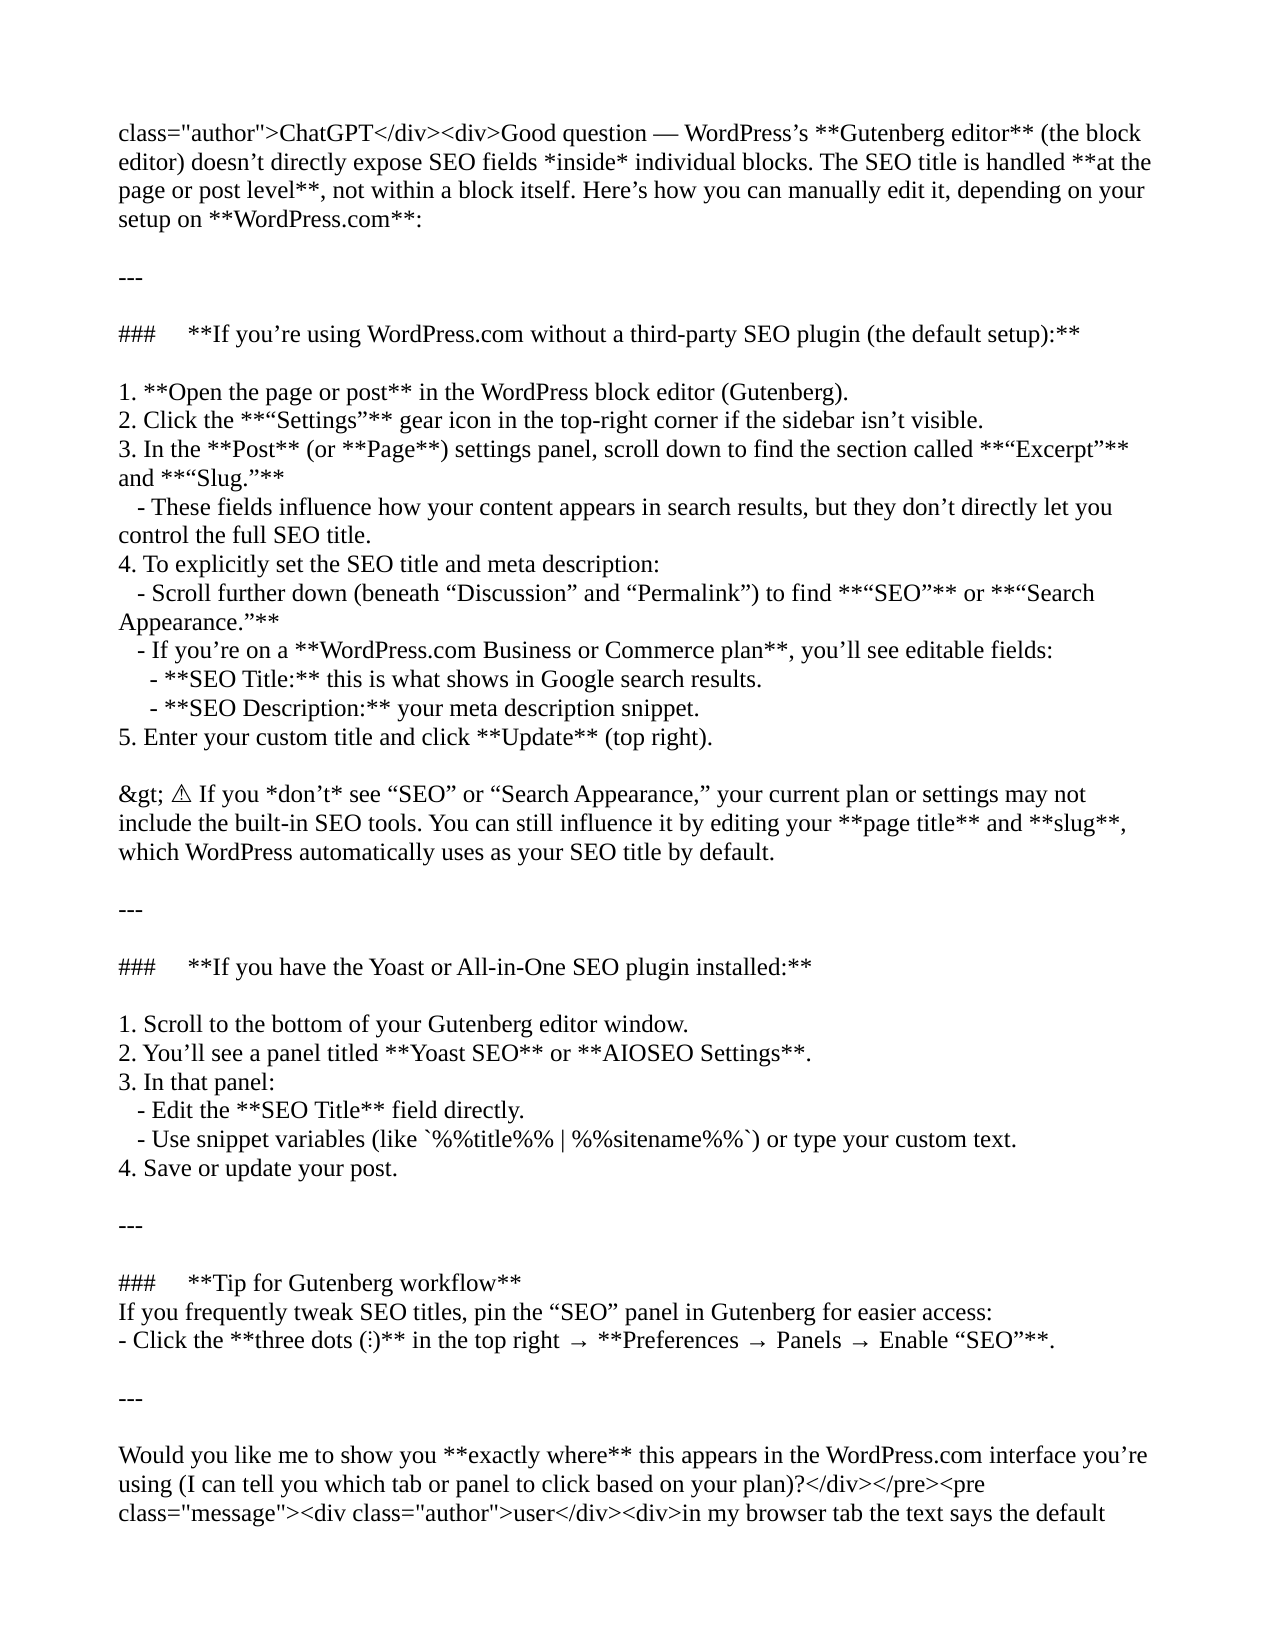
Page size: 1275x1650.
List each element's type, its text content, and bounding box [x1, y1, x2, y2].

text - **SEO Title:** this is what shows in Google search results. [118, 664, 1157, 693]
text 1. **Open the page or post** in the WordPress block editor (Gutenberg). [118, 377, 1157, 406]
text 4. To explicitly set the SEO title and meta description: [118, 549, 1157, 578]
text - These fields influence how your content appears in search results, but they don’t directly let you control the full SEO title. [118, 492, 1157, 549]
text - Click the **three dots (⋮)** in the top right → **Preferences → Panels → Enable “SEO”**. [118, 1326, 1157, 1354]
text --- [118, 894, 1157, 923]
text 3. In the **Post** (or **Page**) settings panel, scroll down to find the section called **“Excerpt”** and **“Slug.”** [118, 434, 1157, 492]
text 1. Scroll to the bottom of your Gutenberg editor window. [118, 1009, 1157, 1038]
text 3. In that panel: [118, 1067, 1157, 1096]
text Would you like me to show you **exactly where** this appears in the WordPress.com interface you’re using (I can tell you which tab or panel to click based on your plan)?</div></pre><pre class="message"><div class="author">user</div><div>in my browser tab the text says the default [118, 1441, 1157, 1527]
text If you frequently tweak SEO titles, pin the “SEO” panel in Gutenberg for easier access: [118, 1297, 1157, 1326]
text ### 🔹 **If you have the Yoast or All-in-One SEO plugin installed:** [118, 952, 1157, 981]
text - If you’re on a **WordPress.com Business or Commerce plan**, you’ll see editable fields: [118, 636, 1157, 664]
text class="author">ChatGPT</div><div>Good question — WordPress’s **Gutenberg editor** (the block editor) doesn’t directly expose SEO fields *inside* individual blocks. The SEO title is handled **at the page or post level**, not within a block itself. Here’s how you can manually edit it, depending on your setup on **WordPress.com**: [118, 118, 1157, 233]
text 4. Save or update your post. [118, 1153, 1157, 1182]
text --- [118, 1211, 1157, 1239]
text --- [118, 1383, 1157, 1412]
text ### ✅ **Tip for Gutenberg workflow** [118, 1268, 1157, 1297]
text &gt; ⚠️ If you *don’t* see “SEO” or “Search Appearance,” your current plan or settings may not include the built-in SEO tools. You can still influence it by editing your **page title** and **slug**, which WordPress automatically uses as your SEO title by default. [118, 779, 1157, 866]
text 2. You’ll see a panel titled **Yoast SEO** or **AIOSEO Settings**. [118, 1038, 1157, 1067]
text 5. Enter your custom title and click **Update** (top right). [118, 722, 1157, 751]
text - Use snippet variables (like `%%title%% | %%sitename%%`) or type your custom text. [118, 1124, 1157, 1153]
text ### 🔹 **If you’re using WordPress.com without a third-party SEO plugin (the default setup):** [118, 319, 1157, 348]
text 2. Click the **“Settings”** gear icon in the top-right corner if the sidebar isn’t visible. [118, 406, 1157, 434]
text - **SEO Description:** your meta description snippet. [118, 693, 1157, 722]
text - Scroll further down (beneath “Discussion” and “Permalink”) to find **“SEO”** or **“Search Appearance.”** [118, 578, 1157, 636]
text - Edit the **SEO Title** field directly. [118, 1096, 1157, 1124]
text --- [118, 262, 1157, 291]
